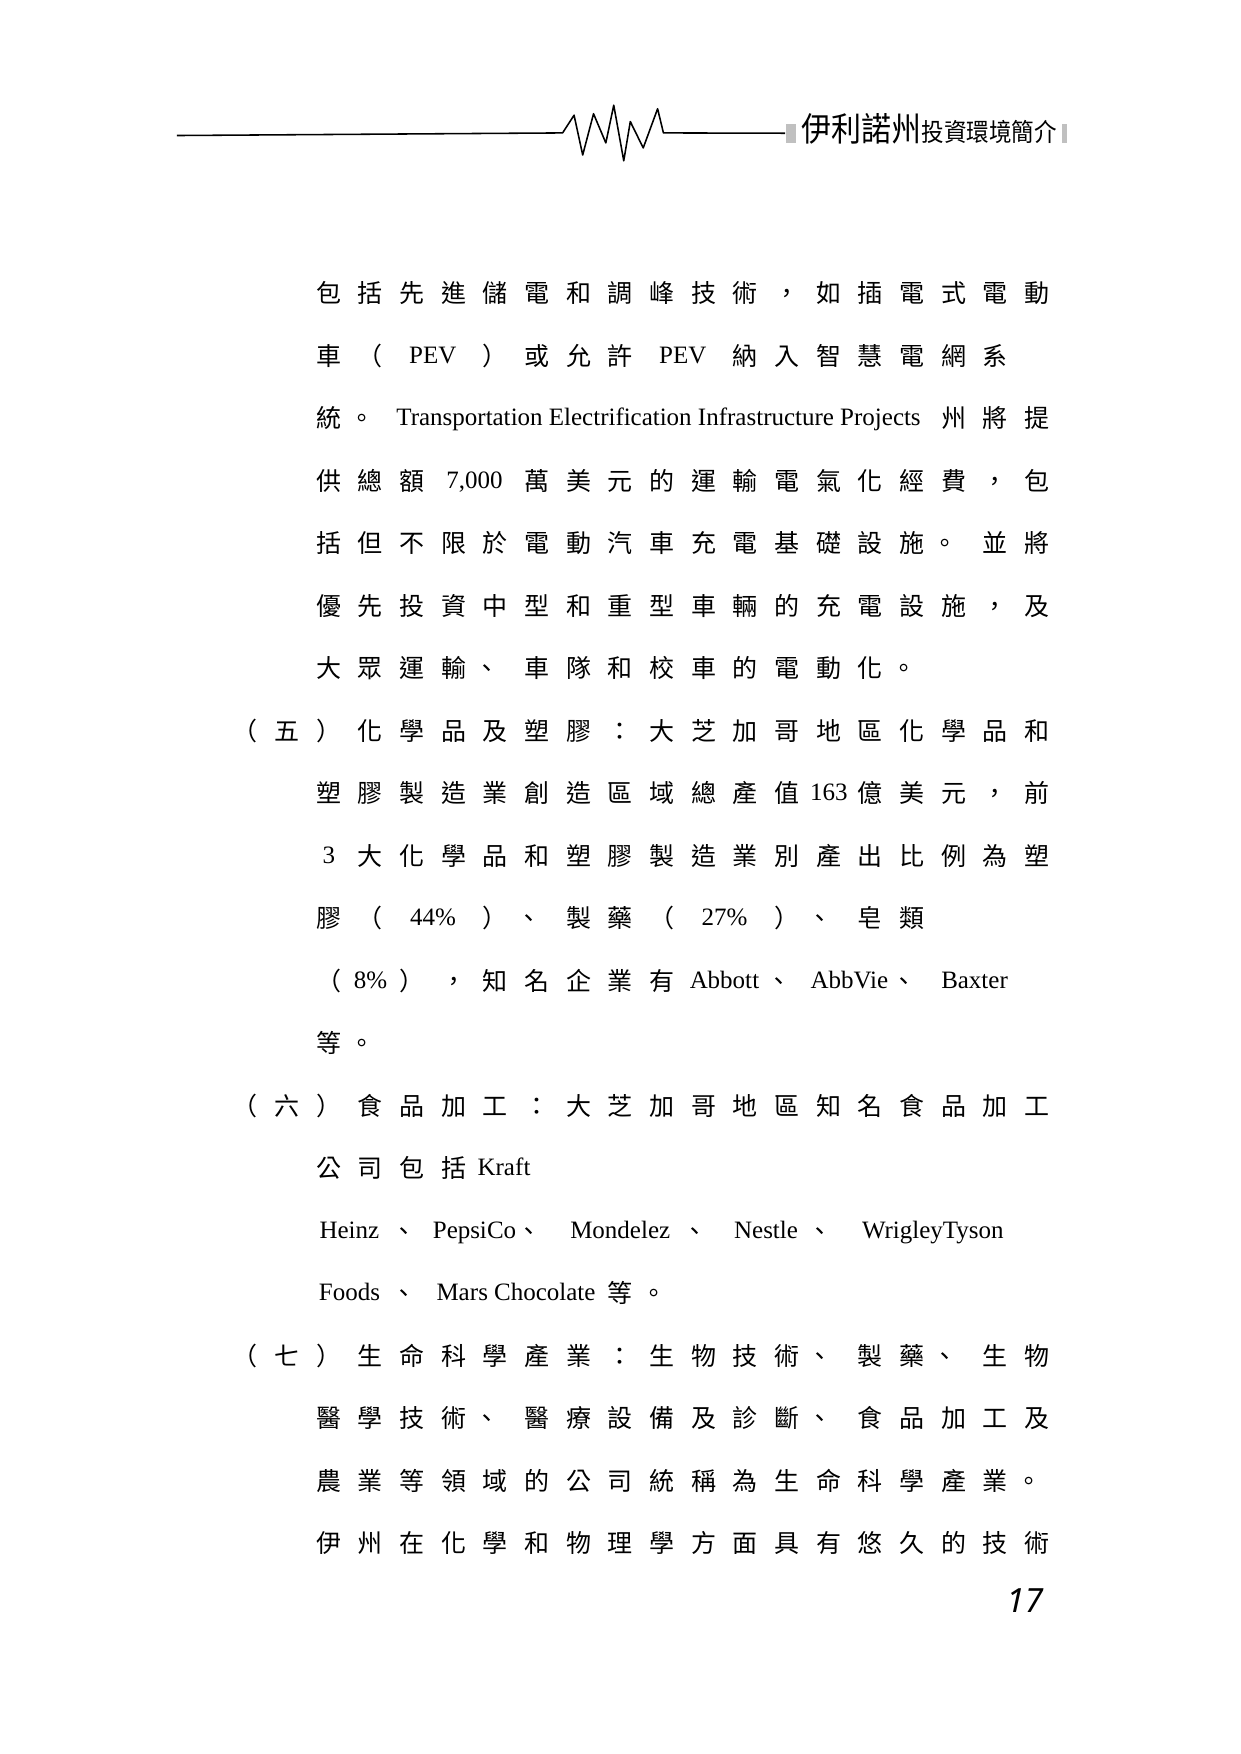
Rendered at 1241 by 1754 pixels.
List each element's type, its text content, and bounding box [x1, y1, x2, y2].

text （七）生命科學產業：生物技術、製藥、生物醫學技術、醫療設備及診斷、食品加工及農業等領域的公司統稱為生命科學產業。伊州在化學和物理學方面具有悠久的技術 [207, 1313, 1058, 1563]
text 包括先進儲電和調峰技術，如插電式電動車（PEV）或允許PEV納入智慧電網系統。Transportation Electrification Infrastructure Projects 州將提供總額7,000萬美元的運輸電氣化經費，包括但不限於電動汽車充電基礎設施。並將優先投資中型和重型車輛的充電設施，及大眾運輸、車隊和校車的電動化。 [207, 250, 1058, 688]
text （五）化學品及塑膠：大芝加哥地區化學品和塑膠製造業創造區域總產值163億美元，前3大化學品和塑膠製造業別產出比例為塑膠（44%）、製藥（27%）、皂類（8%），知名企業有Abbott、AbbVie、Baxter等。 [207, 688, 1058, 1063]
text （六）食品加工：大芝加哥地區知名食品加工公司包括Kraft Heinz、PepsiCo、Mondelez、Nestle、WrigleyTyson Foods、Mars Chocolate等。 [207, 1063, 1058, 1313]
